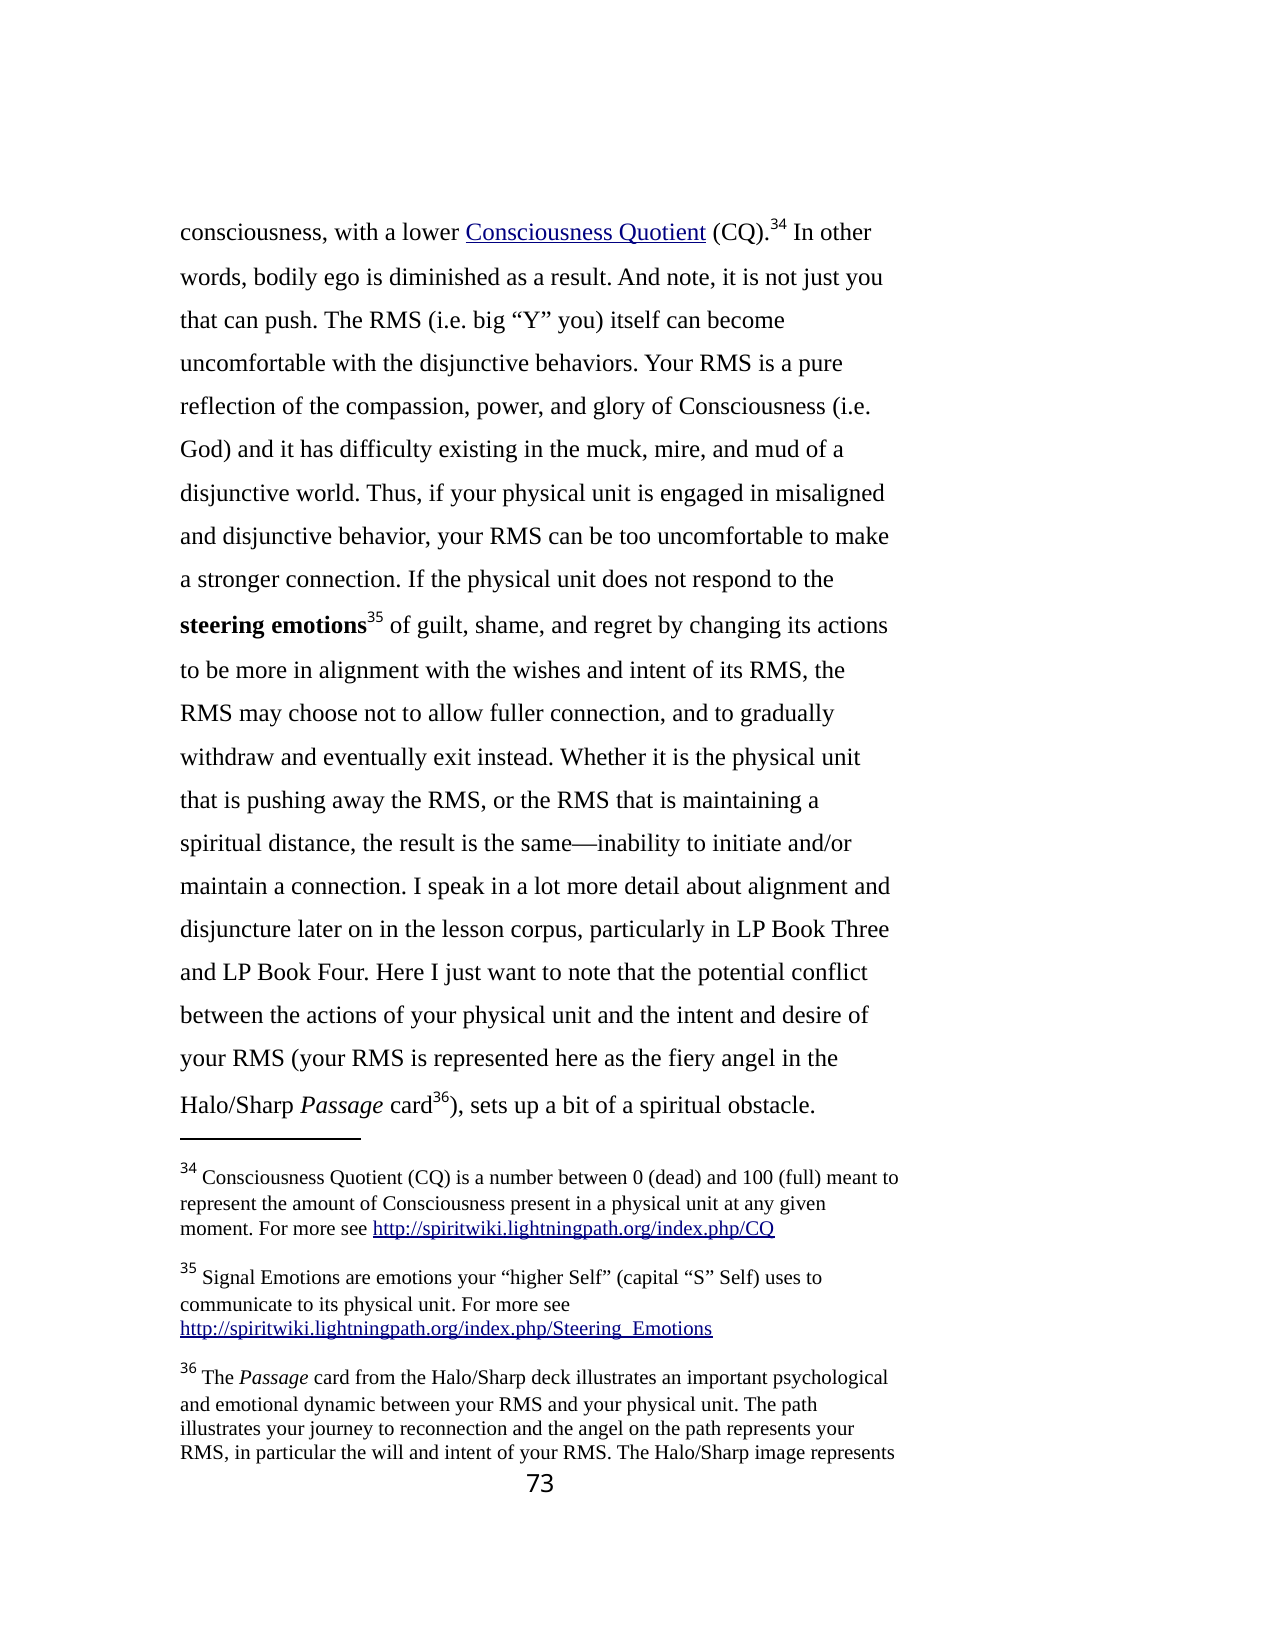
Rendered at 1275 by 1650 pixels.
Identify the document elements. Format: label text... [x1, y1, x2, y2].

text Consciousness Quotient (CQ) is a number between 0 (dead) and 100 (full) meant to represent the amount of Consciousness present in a physical unit at any given moment. For more see http://spiritwiki.lightningpath.org/index.php/CQ [180, 1157, 900, 1239]
text Signal Emotions are emotions your “higher Self” (capital “S” Self) uses to communicate to its physical unit. For more see http://spiritwiki.lightningpath.org/index.php/Steering_Emotions [180, 1257, 900, 1340]
text consciousness, with a lower Consciousness Quotient (CQ). In other words, bodily ego is diminished as a result. And note, it is not just you that can push. The RMS (i.e. big “Y” you) itself can become uncomfortable with the disjunctive behaviors. Your RMS is a pure reflection of the compassion, power, and glory of Consciousness (i.e. God) and it has difficulty existing in the muck, mire, and mud of a disjunctive world. Thus, if your physical unit is engaged in misaligned and disjunctive behavior, your RMS can be too uncomfortable to make a stronger connection. If the physical unit does not respond to the steering emotions of guilt, shame, and regret by changing its actions to be more in alignment with the wishes and intent of its RMS, the RMS may choose not to allow fuller connection, and to gradually withdraw and eventually exit instead. Whether it is the physical unit that is pushing away the RMS, or the RMS that is maintaining a spiritual distance, the result is the same—inability to initiate and/or maintain a connection. I speak in a lot more detail about alignment and disjuncture later on in the lesson corpus, particularly in LP Book Three and LP Book Four. Here I just want to note that the potential conflict between the actions of your physical unit and the intent and desire of your RMS (your RMS is represented here as the fiery angel in the Halo/Sharp Passage card), sets up a bit of a spiritual obstacle. [180, 213, 900, 1121]
text The Passage card from the Halo/Sharp deck illustrates an important psychological and emotional dynamic between your RMS and your physical unit. The path illustrates your journey to reconnection and the angel on the path represents your RMS, in particular the will and intent of your RMS. The Halo/Sharp image represents [180, 1358, 900, 1464]
